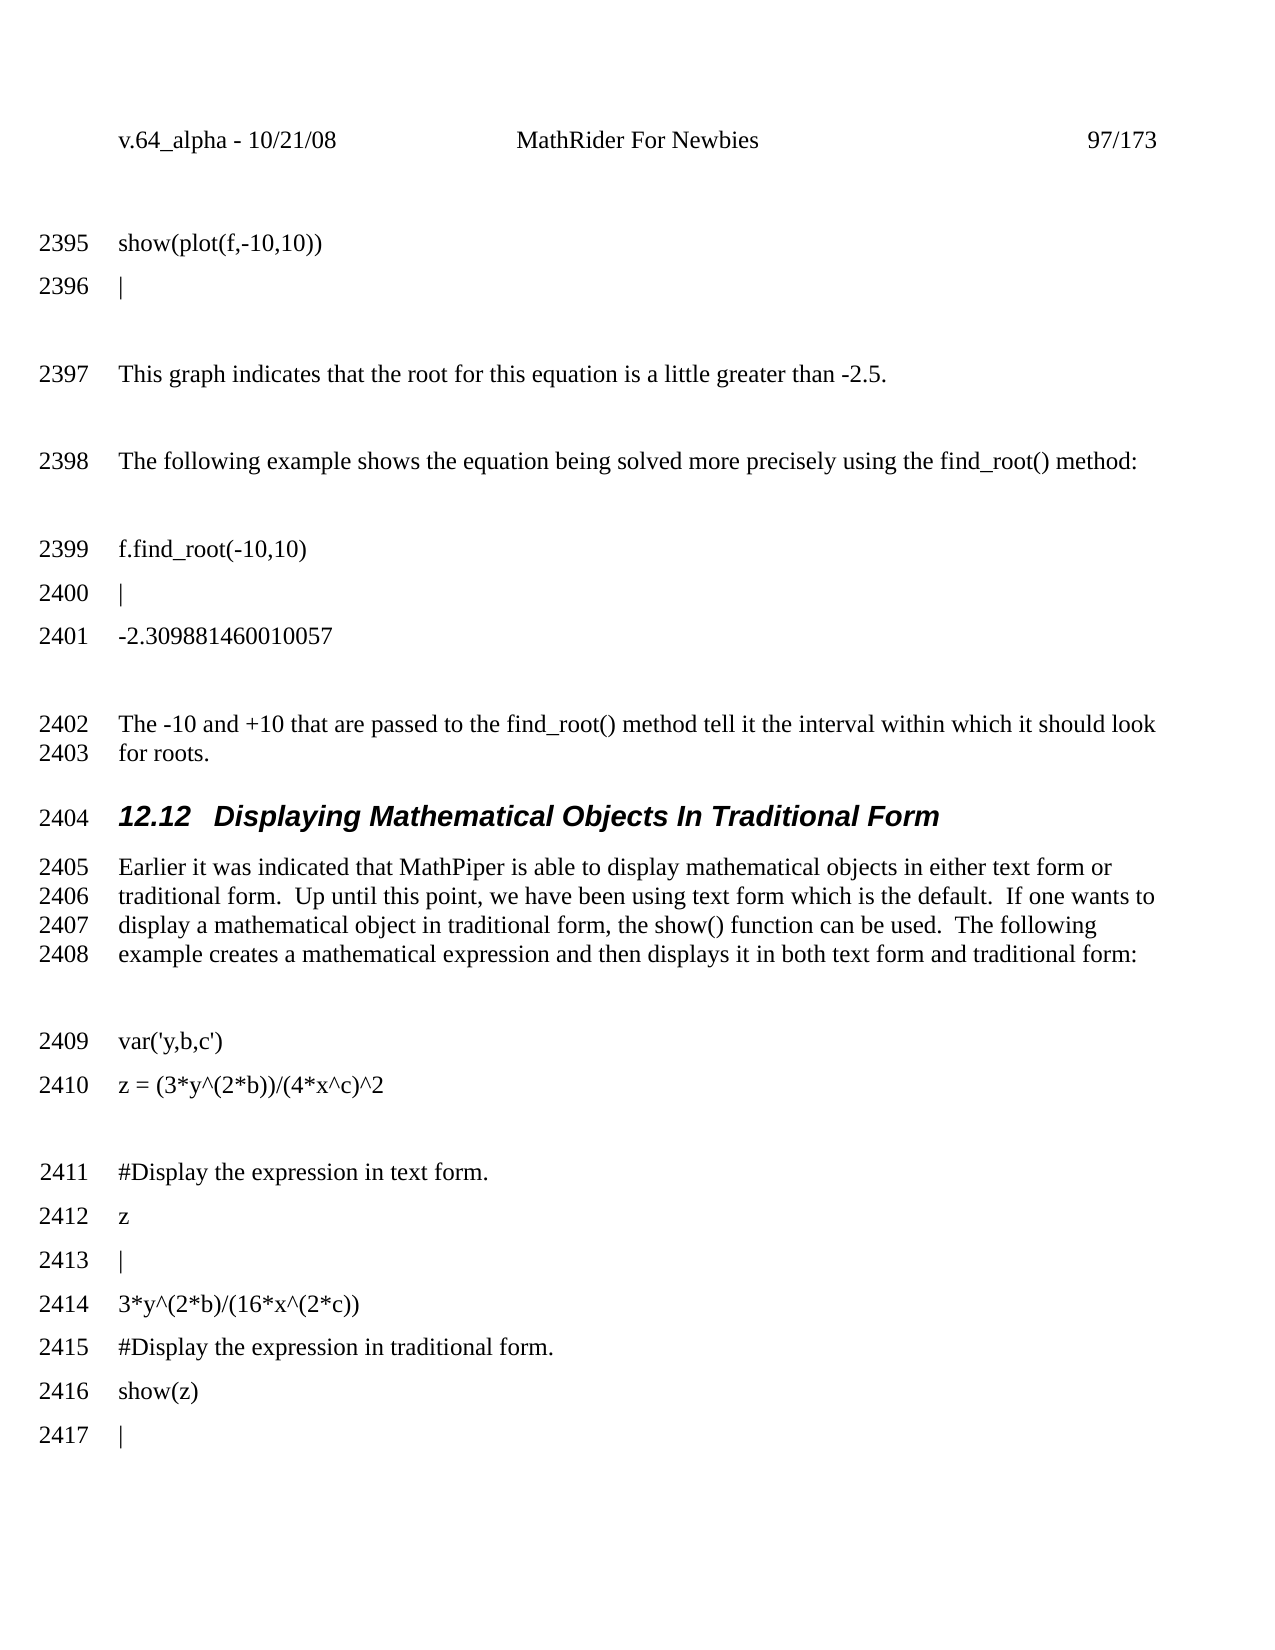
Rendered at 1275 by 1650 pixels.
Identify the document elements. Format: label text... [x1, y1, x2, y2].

text | [118, 271, 1157, 300]
text #Display the expression in traditional form. [118, 1332, 1157, 1361]
text show(plot(f,-10,10)) [118, 228, 1157, 256]
text f.find_root(-10,10) [118, 534, 1157, 563]
text This graph indicates that the root for this equation is a little greater than -2.5. [118, 359, 1157, 388]
text | [118, 578, 1157, 606]
text 3*y^(2*b)/(16*x^(2*c)) [118, 1289, 1157, 1317]
text | [118, 1420, 1157, 1449]
text The -10 and +10 that are passed to the find_root() method tell it the interval within which it should look for roots. [118, 709, 1157, 766]
text show(z) [118, 1376, 1157, 1405]
text | [118, 1245, 1157, 1274]
text Earlier it was indicated that MathPiper is able to display mathematical objects in either text form or traditional form. Up until this point, we have been using text form which is the default. If one wants to display a mathematical object in traditional form, the show() function can be used. The following example creates a mathematical expression and then displays it in both text form and traditional form: [118, 852, 1157, 967]
text z = (3*y^(2*b))/(4*x^c)^2 [118, 1070, 1157, 1099]
text #Display the expression in text form. [118, 1157, 1157, 1186]
text -2.309881460010057 [118, 621, 1157, 650]
text The following example shows the equation being solved more precisely using the find_root() method: [118, 446, 1157, 475]
text var('y,b,c') [118, 1026, 1157, 1055]
subtitle Displaying Mathematical Objects In Traditional Form [118, 799, 1157, 832]
text z [118, 1201, 1157, 1230]
